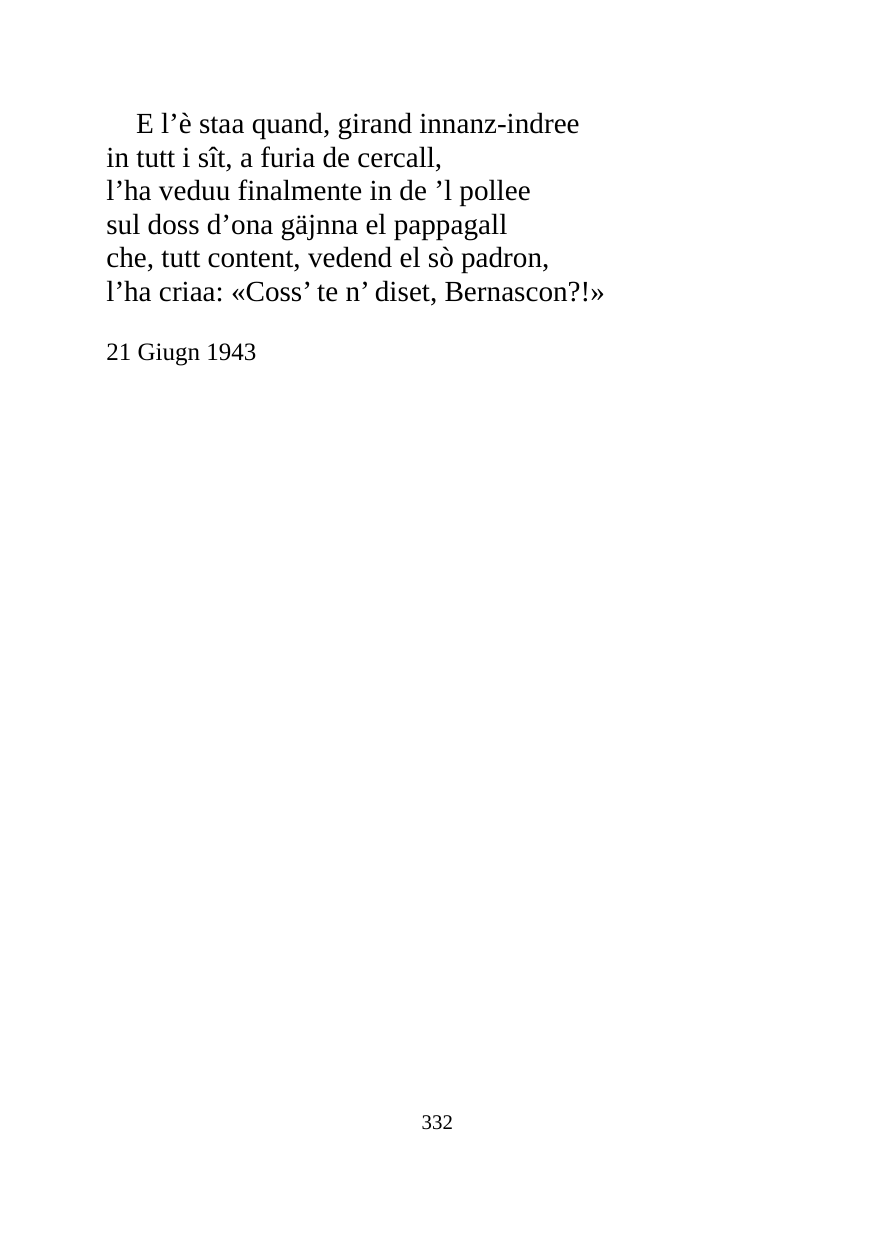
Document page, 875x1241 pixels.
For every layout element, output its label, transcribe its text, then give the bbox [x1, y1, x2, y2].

text 21 Giugn 1943 [106, 337, 768, 366]
text E l’è staa quand, girand innanz-indree in tutt i sît, a furia de cercall, l’ha veduu finalmente in de ’l pollee sul doss d’ona gäjnna el pappagall che, tutt content, vedend el sò padron, l’ha criaa: «Coss’ te n’ diset, Bernascon?!» [106, 106, 768, 307]
